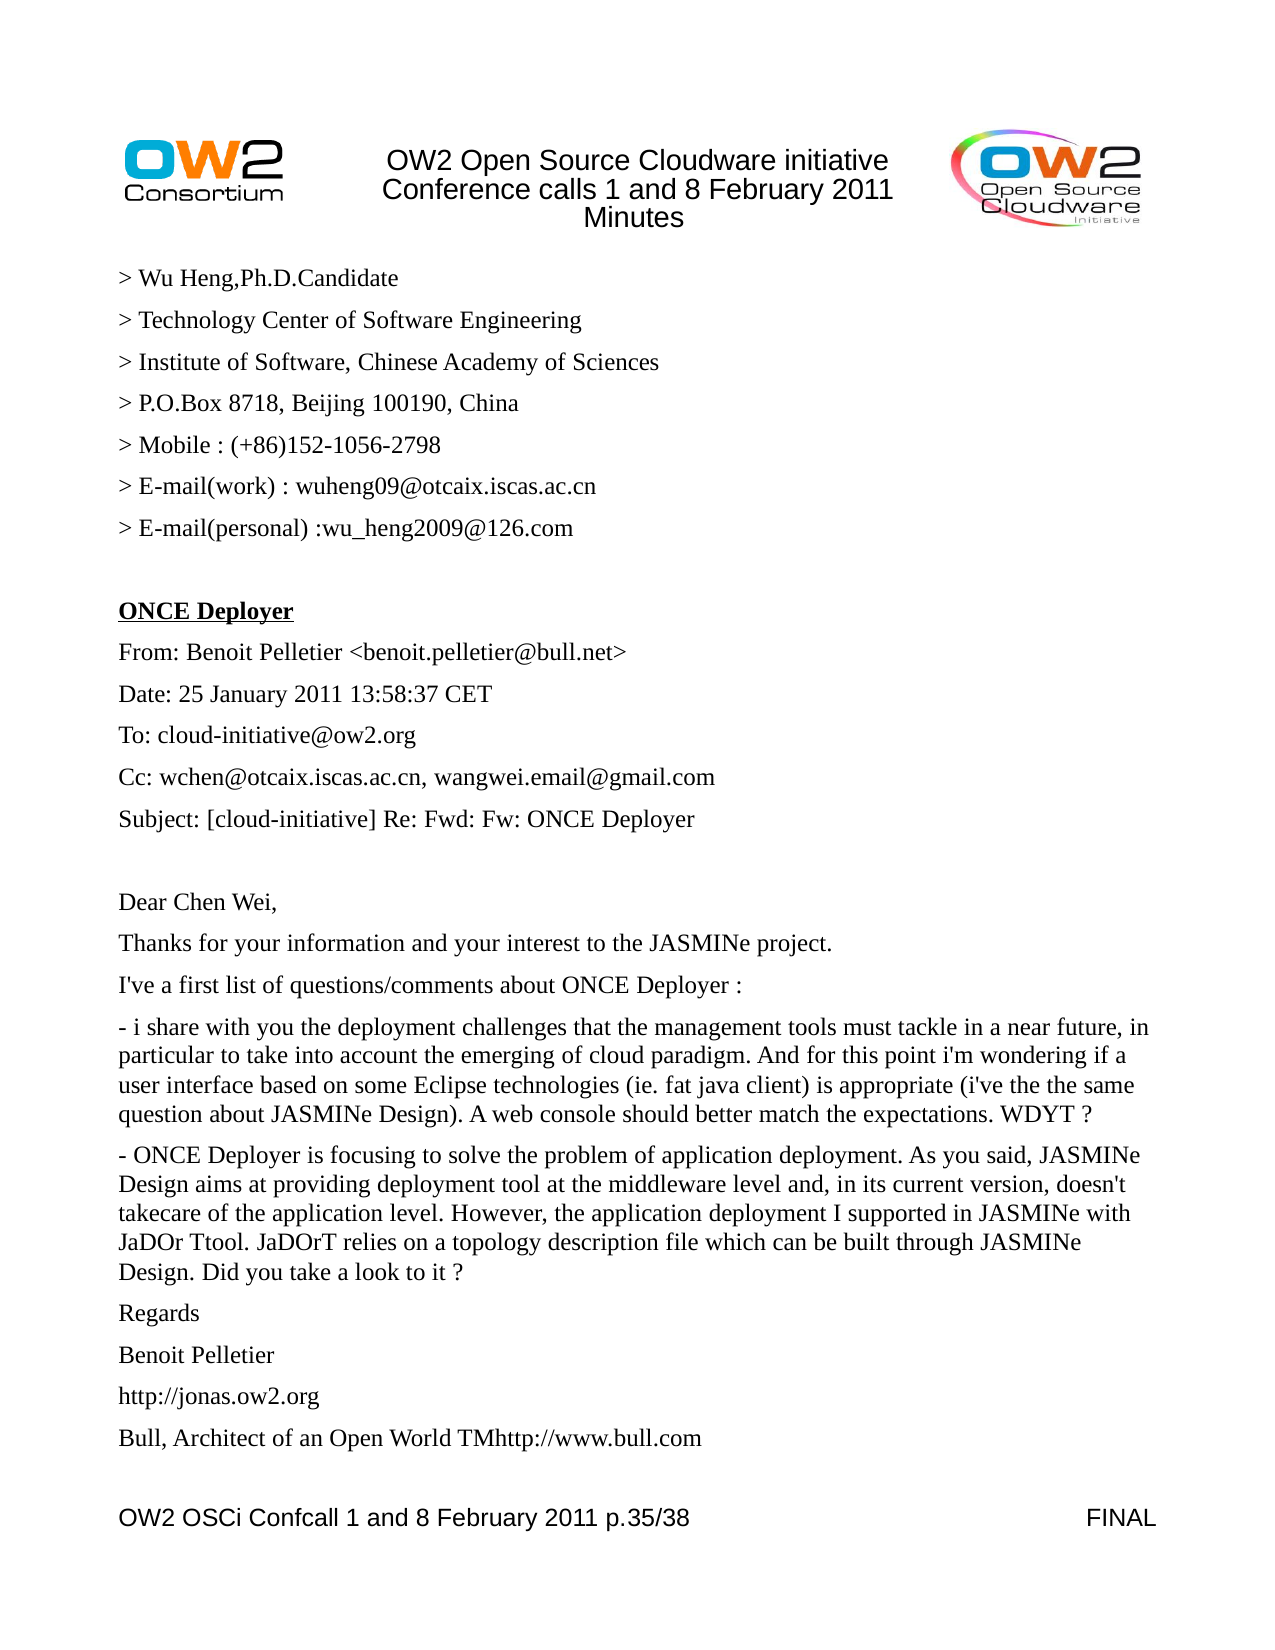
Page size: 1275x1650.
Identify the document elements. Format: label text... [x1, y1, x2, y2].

picture [138, 150, 162, 169]
text Benoit Pelletier [118, 1339, 1157, 1368]
text ONCE Deployer [118, 596, 1157, 625]
text > E-mail(personal) :wu_heng2009@126.com [118, 513, 1157, 542]
text Bull, Architect of an Open World TMhttp://www.bull.com [118, 1423, 1157, 1452]
text Regards [118, 1298, 1157, 1327]
text > Technology Center of Software Engineering [118, 305, 1157, 334]
text > E-mail(work) : wuheng09@otcaix.iscas.ac.cn [118, 471, 1157, 500]
text Thanks for your information and your interest to the JASMINe project. [118, 928, 1157, 957]
text To: cloud-initiative@ow2.org [118, 720, 1157, 749]
picture [125, 140, 283, 201]
text > P.O.Box 8718, Beijing 100190, China [118, 388, 1157, 417]
text - i share with you the deployment challenges that the management tools must tackle in a near future, in particular to take into account the emerging of cloud paradigm. And for this point i'm wondering if a user interface based on some Eclipse technologies (ie. fat java client) is appropriate (i've the the same question about JASMINe Design). A web console should better match the expectations. WDYT ? [118, 1011, 1157, 1128]
text > Mobile : (+86)152-1056-2798 [118, 429, 1157, 458]
text Cc: wchen@otcaix.iscas.ac.cn, wangwei.email@gmail.com [118, 762, 1157, 791]
text - ONCE Deployer is focusing to solve the problem of application deployment. As you said, JASMINe Design aims at providing deployment tool at the middleware level and, in its current version, doesn't takecare of the application level. However, the application deployment I supported in JASMINe with JaDOr Ttool. JaDOrT relies on a topology description file which can be built through JASMINe Design. Did you take a look to it ? [118, 1140, 1157, 1285]
picture [125, 140, 133, 147]
text http://jonas.ow2.org [118, 1381, 1157, 1410]
text Dear Chen Wei, [118, 887, 1157, 916]
text Subject: [cloud-initiative] Re: Fwd: Fw: ONCE Deployer [118, 803, 1157, 833]
text From: Benoit Pelletier <benoit.pelletier@bull.net> [118, 637, 1157, 666]
text > Institute of Software, Chinese Academy of Sciences [118, 346, 1157, 375]
text Date: 25 January 2011 13:58:37 CET [118, 679, 1157, 708]
picture [949, 128, 1142, 228]
text I've a first list of questions/comments about ONCE Deployer : [118, 970, 1157, 999]
text > Wu Heng,Ph.D.Candidate [118, 263, 1157, 292]
